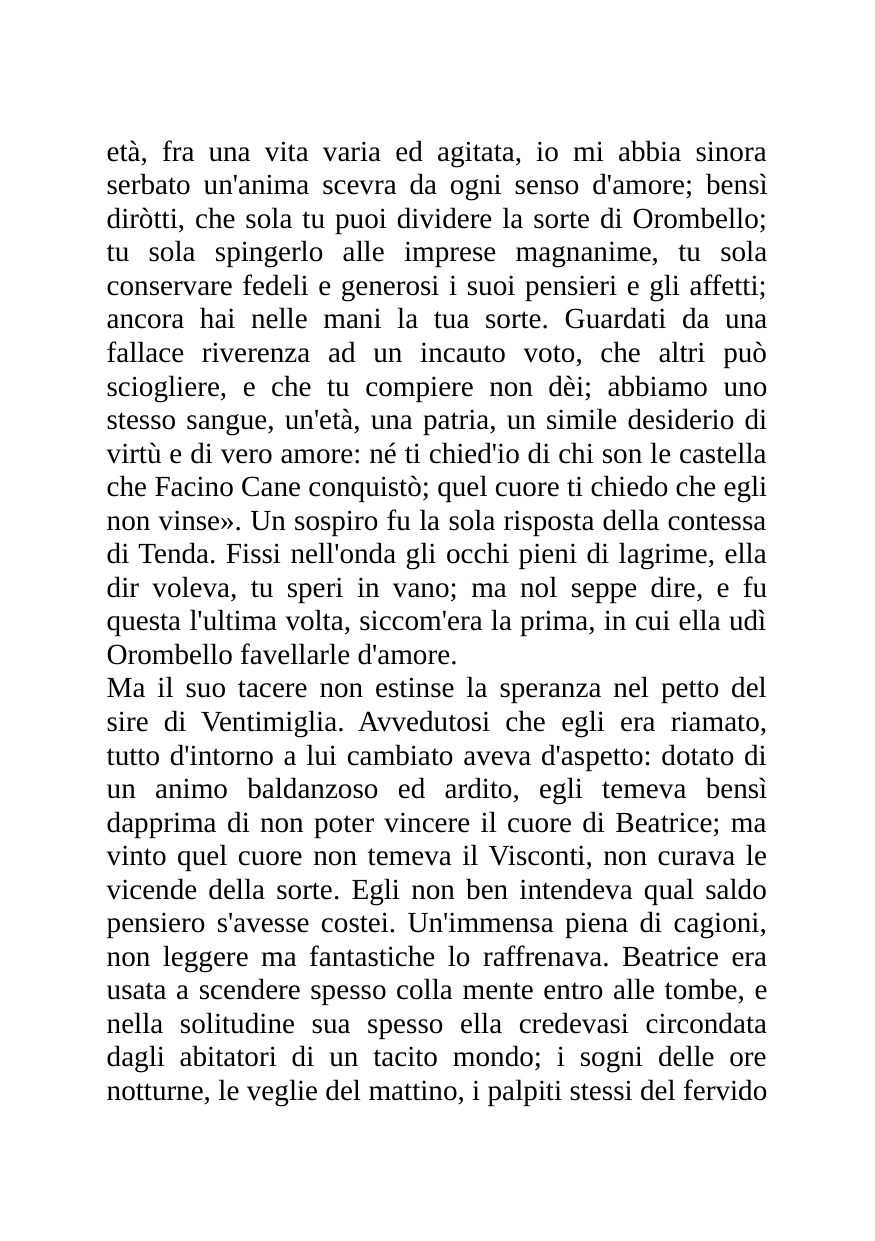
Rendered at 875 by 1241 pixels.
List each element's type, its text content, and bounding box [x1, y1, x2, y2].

text età, fra una vita varia ed agitata, io mi abbia sinora serbato un'anima scevra da ogni senso d'amore; bensì diròtti, che sola tu puoi dividere la sorte di Orombello; tu sola spingerlo alle imprese magnanime, tu sola conservare fedeli e generosi i suoi pensieri e gli affetti; ancora hai nelle mani la tua sorte. Guardati da una fallace riverenza ad un incauto voto, che altri può sciogliere, e che tu compiere non dèi; abbiamo uno stesso sangue, un'età, una patria, un simile desiderio di virtù e di vero amore: né ti chied'io di chi son le castella che Facino Cane conquistò; quel cuore ti chiedo che egli non vinse». Un sospiro fu la sola risposta della contessa di Tenda. Fissi nell'onda gli occhi pieni di lagrime, ella dir voleva, tu speri in vano; ma nol seppe dire, e fu questa l'ultima volta, siccom'era la prima, in cui ella udì Orombello favellarle d'amore. [106, 134, 768, 671]
text Ma il suo tacere non estinse la speranza nel petto del sire di Ventimiglia. Avvedutosi che egli era riamato, tutto d'intorno a lui cambiato aveva d'aspetto: dotato di un animo baldanzoso ed ardito, egli temeva bensì dapprima di non poter vincere il cuore di Beatrice; ma vinto quel cuore non temeva il Visconti, non curava le vicende della sorte. Egli non ben intendeva qual saldo pensiero s'avesse costei. Un'immensa piena di cagioni, non leggere ma fantastiche lo raffrenava. Beatrice era usata a scendere spesso colla mente entro alle tombe, e nella solitudine sua spesso ella credevasi circondata dagli abitatori di un tacito mondo; i sogni delle ore notturne, le veglie del mattino, i palpiti stessi del fervido [106, 671, 768, 1107]
